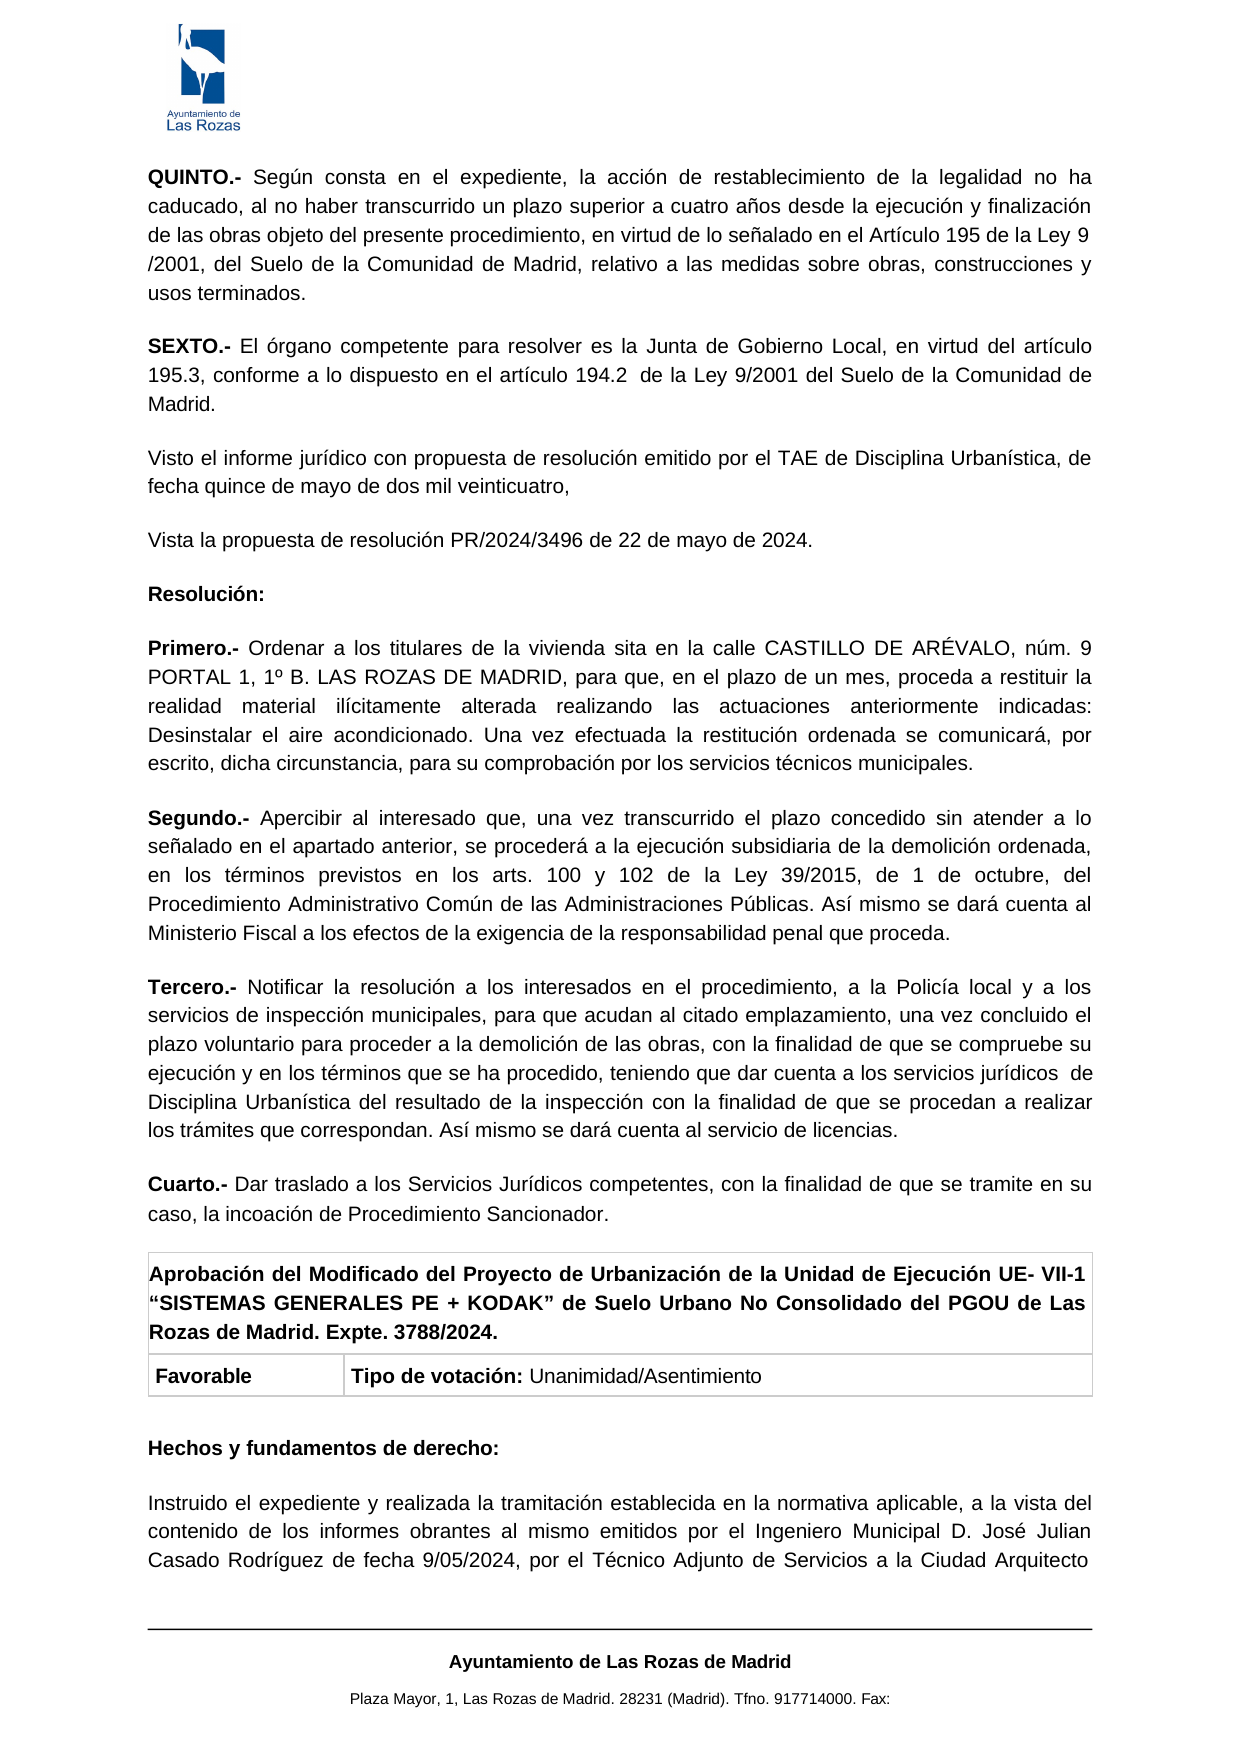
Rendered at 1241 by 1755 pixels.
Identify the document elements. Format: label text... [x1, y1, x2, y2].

text Instruido el expediente y realizada la tramitación establecida en la normativa aplicable, a la vista del contenido de los informes obrantes al mismo emitidos por el Ingeniero Municipal D. José Julian Casado Rodríguez de fecha 9/05/2024, por el Técnico Adjunto de Servicios a la Ciudad Arquitecto [148, 1490, 1093, 1572]
text Vista la propuesta de resolución PR/2024/3496 de 22 de mayo de 2024. [148, 528, 1134, 552]
text SEXTO.- El órgano competente para resolver es la Junta de Gobierno Local, en virtud del artículo 195.3, conforme a lo dispuesto en el artículo 194.2 de la Ley 9/2001 del Suelo de la Comunidad de Madrid. [148, 334, 1093, 416]
table_cell Favorable [149, 1355, 343, 1395]
table_cell Tipo de votación: Unanimidad/Asentimiento [345, 1355, 1092, 1395]
text Visto el informe jurídico con propuesta de resolución emitido por el TAE de Disciplina Urbanística, de fecha quince de mayo de dos mil veinticuatro, [148, 445, 1093, 498]
subtitle Resolución: [148, 582, 1134, 606]
text Segundo.- Apercibir al interesado que, una vez transcurrido el plazo concedido sin atender a lo señalado en el apartado anterior, se procederá a la ejecución subsidiaria de la demolición ordenada, en los términos previstos en los arts. 100 y 102 de la Ley 39/2015, de 1 de octubre, del Procedimiento Administrativo Común de las Administraciones Públicas. Así mismo se dará cuenta al Ministerio Fiscal a los efectos de la exigencia de la responsabilidad penal que proceda. [148, 805, 1093, 944]
text Primero.- Ordenar a los titulares de la vivienda sita en la calle CASTILLO DE ARÉVALO, núm. 9 PORTAL 1, 1º B. LAS ROZAS DE MADRID, para que, en el plazo de un mes, proceda a restituir la realidad material ilícitamente alterada realizando las actuaciones anteriormente indicadas: Desinstalar el aire acondicionado. Una vez efectuada la restitución ordenada se comunicará, por escrito, dicha circunstancia, para su comprobación por los servicios técnicos municipales. [148, 636, 1093, 775]
text QUINTO.- Según consta en el expediente, la acción de restablecimiento de la legalidad no ha caducado, al no haber transcurrido un plazo superior a cuatro años desde la ejecución y finalización de las obras objeto del presente procedimiento, en virtud de lo señalado en el Artículo 195 de la Ley 9 [148, 165, 1093, 247]
table_header Aprobación del Modificado del Proyecto de Urbanización de la Unidad de Ejecución UE- VII-1 “SISTEMAS GENERALES PE + KODAK” de Suelo Urbano No Consolidado del PGOU de Las Rozas de Madrid. Expte. 3788/2024. [149, 1253, 1092, 1353]
text Cuarto.- Dar traslado a los Servicios Jurídicos competentes, con la finalidad de que se tramite en su caso, la incoación de Procedimiento Sancionador. [148, 1172, 1093, 1225]
subtitle Hechos y fundamentos de derecho: [148, 1436, 1134, 1460]
text Tercero.- Notificar la resolución a los interesados en el procedimiento, a la Policía local y a los servicios de inspección municipales, para que acudan al citado emplazamiento, una vez concluido el plazo voluntario para proceder a la demolición de las obras, con la finalidad de que se compruebe su ejecución y en los términos que se ha procedido, teniendo que dar cuenta a los servicios jurídicos de Disciplina Urbanística del resultado de la inspección con la finalidad de que se procedan a realizar los trámites que correspondan. Así mismo se dará cuenta al servicio de licencias. [148, 974, 1093, 1142]
text /2001, del Suelo de la Comunidad de Madrid, relativo a las medidas sobre obras, construcciones y usos terminados. [148, 252, 1093, 304]
